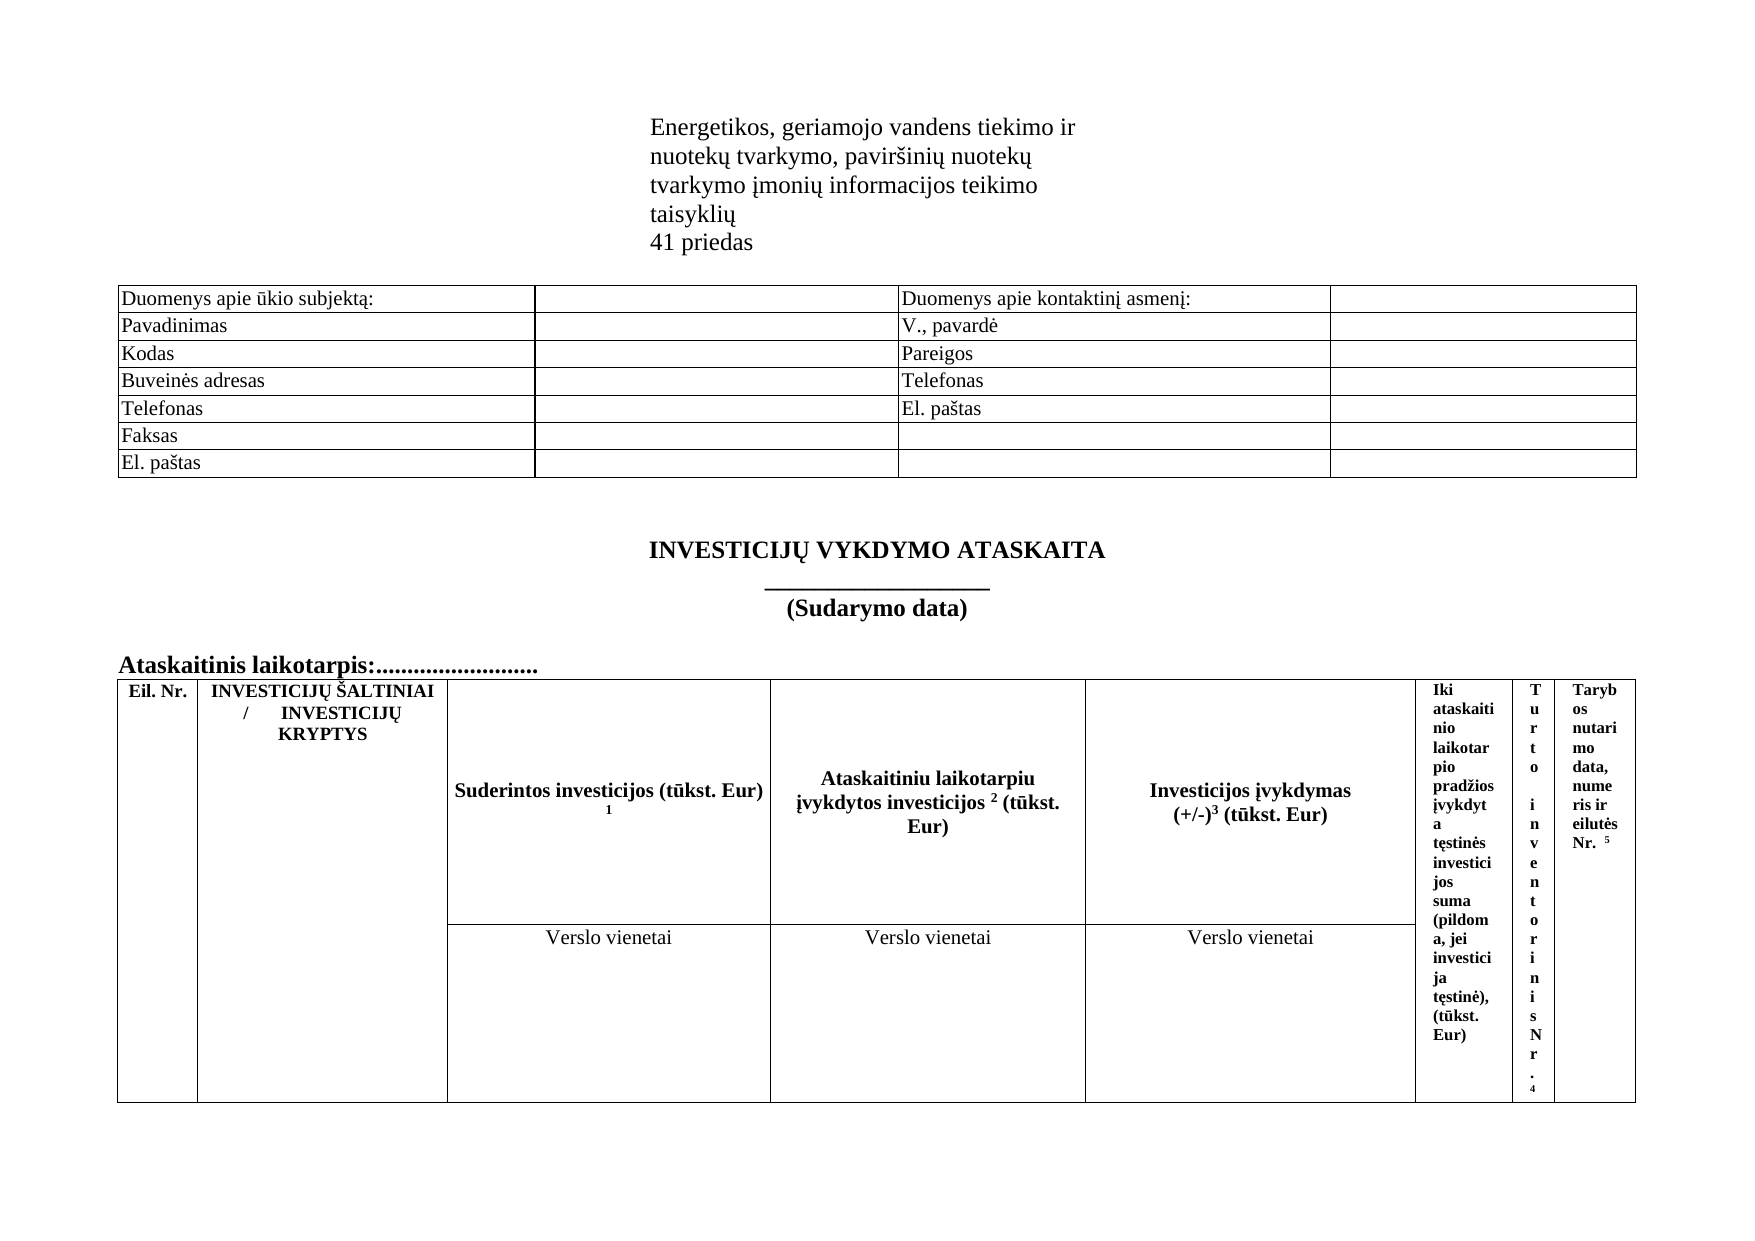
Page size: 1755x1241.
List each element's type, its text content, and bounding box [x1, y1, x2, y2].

table_cell [1331, 341, 1636, 367]
table_header [1331, 286, 1636, 312]
table_header Suderintos investicijos (tūkst. Eur) 1 [448, 680, 770, 924]
table_cell [899, 450, 1330, 477]
table_header INVESTICIJŲ ŠALTINIAI / INVESTICIJŲ KRYPTYS [198, 680, 447, 1102]
table_header Duomenys apie kontaktinį asmenį: [899, 286, 1330, 312]
table_cell El. paštas [899, 396, 1330, 422]
table_cell Verslo vienetai [448, 925, 770, 1102]
table_cell [1331, 450, 1636, 477]
table_header [536, 286, 898, 312]
table_cell [536, 423, 898, 449]
text taisyklių [118, 199, 1636, 227]
table_header Tarybos nutarimo data, numeris ir eilutės Nr. 5 [1555, 680, 1635, 1102]
table_cell Verslo vienetai [771, 925, 1085, 1102]
table_cell [1331, 313, 1636, 340]
table_cell El. paštas [119, 450, 534, 477]
table_cell [1331, 396, 1636, 422]
table_cell [899, 423, 1330, 449]
table_cell Verslo vienetai [1086, 925, 1415, 1102]
table_cell Telefonas [119, 396, 534, 422]
table_header Eil. Nr. [118, 680, 197, 1102]
text (Sudarymo data) [118, 593, 1636, 621]
text INVESTICIJŲ VYKDYMO ATASKAITA [118, 535, 1636, 564]
text 41 priedas [118, 227, 1636, 256]
table_cell [536, 341, 898, 367]
table_cell Telefonas [899, 368, 1330, 394]
table_cell [536, 396, 898, 422]
table_cell [1331, 368, 1636, 394]
table_header Ataskaitiniu laikotarpiu įvykdytos investicijos 2 (tūkst. Eur) [771, 680, 1085, 924]
table_cell V., pavardė [899, 313, 1330, 340]
table_cell Pavadinimas [119, 313, 534, 340]
table_cell [536, 450, 898, 477]
table_cell [536, 368, 898, 394]
text __________________ [118, 564, 1636, 593]
text Ataskaitinis laikotarpis:.......................... [118, 650, 1636, 679]
table_cell [1331, 423, 1636, 449]
table_cell Pareigos [899, 341, 1330, 367]
table_header Turto inventorinis Nr. 4 [1513, 680, 1554, 1102]
table_header Duomenys apie ūkio subjektą: [119, 286, 534, 312]
table_cell Faksas [119, 423, 534, 449]
text nuotekų tvarkymo, paviršinių nuotekų [118, 141, 1636, 170]
table_header Investicijos įvykdymas (+/-)3 (tūkst. Eur) [1086, 680, 1415, 924]
text tvarkymo įmonių informacijos teikimo [118, 170, 1636, 199]
table_cell [536, 313, 898, 340]
table_cell Buveinės adresas [119, 368, 534, 394]
table_cell Kodas [119, 341, 534, 367]
text Energetikos, geriamojo vandens tiekimo ir [118, 112, 1636, 141]
table_header Iki ataskaitinio laikotarpio pradžios įvykdyta tęstinės investicijos suma (pildoma, jei investicija tęstinė), (tūkst. Eur) [1416, 680, 1512, 1102]
